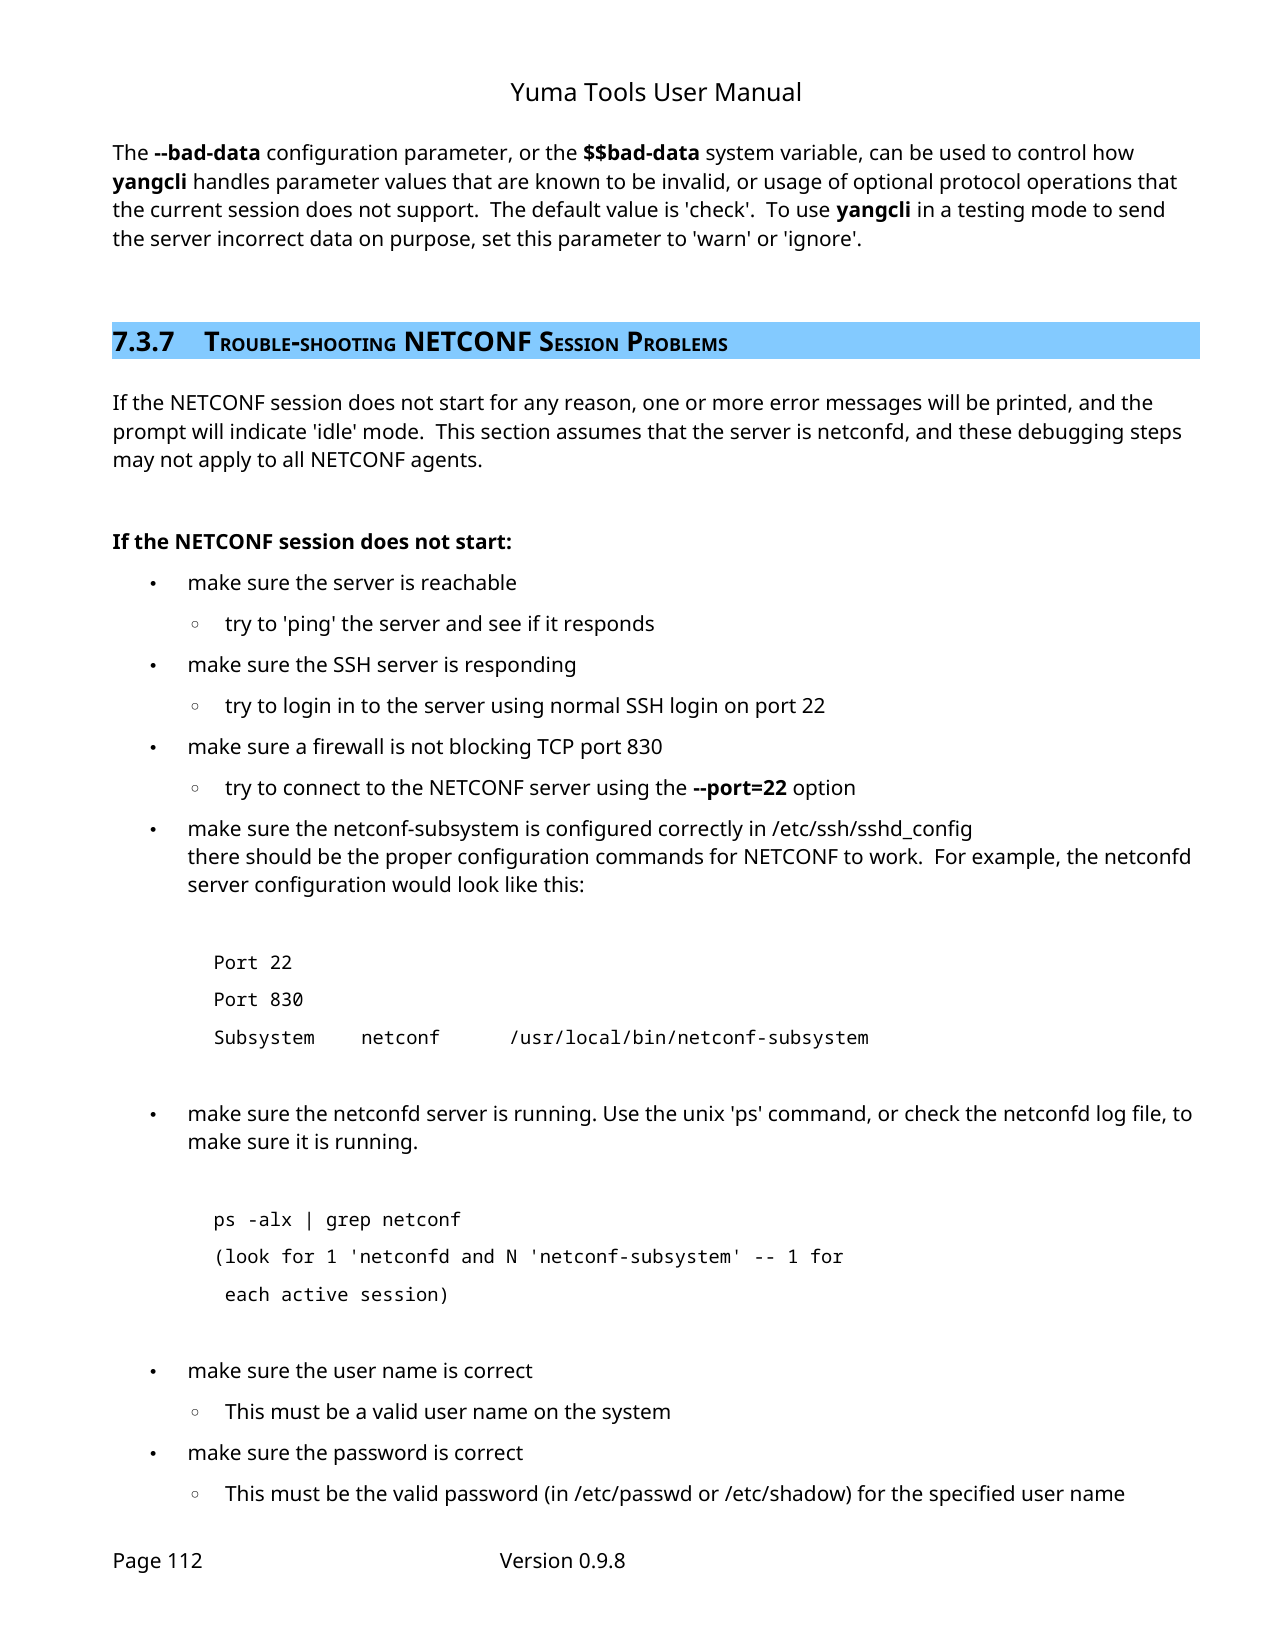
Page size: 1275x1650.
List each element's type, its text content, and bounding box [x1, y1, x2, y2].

list try to login in to the server using normal SSH login on port 22 [187, 691, 1200, 719]
text If the NETCONF session does not start for any reason, one or more error messages will be printed, and the prompt will indicate 'idle' mode. This section assumes that the server is netconfd, and these debugging steps may not apply to all NETCONF agents. [112, 388, 1200, 474]
list make sure a firewall is not blocking TCP port 830 [150, 732, 1200, 760]
list make sure the password is correct [150, 1438, 1200, 1466]
list try to connect to the NETCONF server using the --port=22 option [187, 773, 1200, 801]
text ps -alx | grep netconf [139, 1206, 1200, 1231]
list make sure the netconf-subsystem is configured correctly in /etc/ssh/sshd_config there should be the proper configuration commands for NETCONF to work. For example, the netconfd server configuration would look like this: [150, 814, 1200, 899]
list try to 'ping' the server and see if it responds [187, 609, 1200, 637]
list make sure the netconfd server is running. Use the unix 'ps' command, or check the netconfd log file, to make sure it is running. [150, 1099, 1200, 1156]
text If the NETCONF session does not start: [112, 527, 1200, 556]
list make sure the server is reachable [150, 568, 1200, 597]
list make sure the user name is correct [150, 1356, 1200, 1384]
text (look for 1 'netconfd and N 'netconf-subsystem' -- 1 for [139, 1243, 1200, 1269]
text The --bad-data configuration parameter, or the $$bad-data system variable, can be used to control how yangcli handles parameter values that are known to be invalid, or usage of optional protocol operations that the current session does not support. The default value is 'check'. To use yangcli in a testing mode to send the server incorrect data on purpose, set this parameter to 'warn' or 'ignore'. [112, 138, 1200, 252]
text Port 830 [139, 987, 1200, 1012]
text Port 22 [139, 949, 1200, 974]
subtitle Trouble-shooting NETCONF Session Problems [112, 322, 1200, 359]
list This must be a valid user name on the system [187, 1397, 1200, 1425]
text each active session) [139, 1281, 1200, 1306]
list This must be the valid password (in /etc/passwd or /etc/shadow) for the specified user name [187, 1479, 1200, 1507]
list make sure the SSH server is responding [150, 650, 1200, 678]
text Subsystem netconf /usr/local/bin/netconf-subsystem [139, 1024, 1200, 1049]
